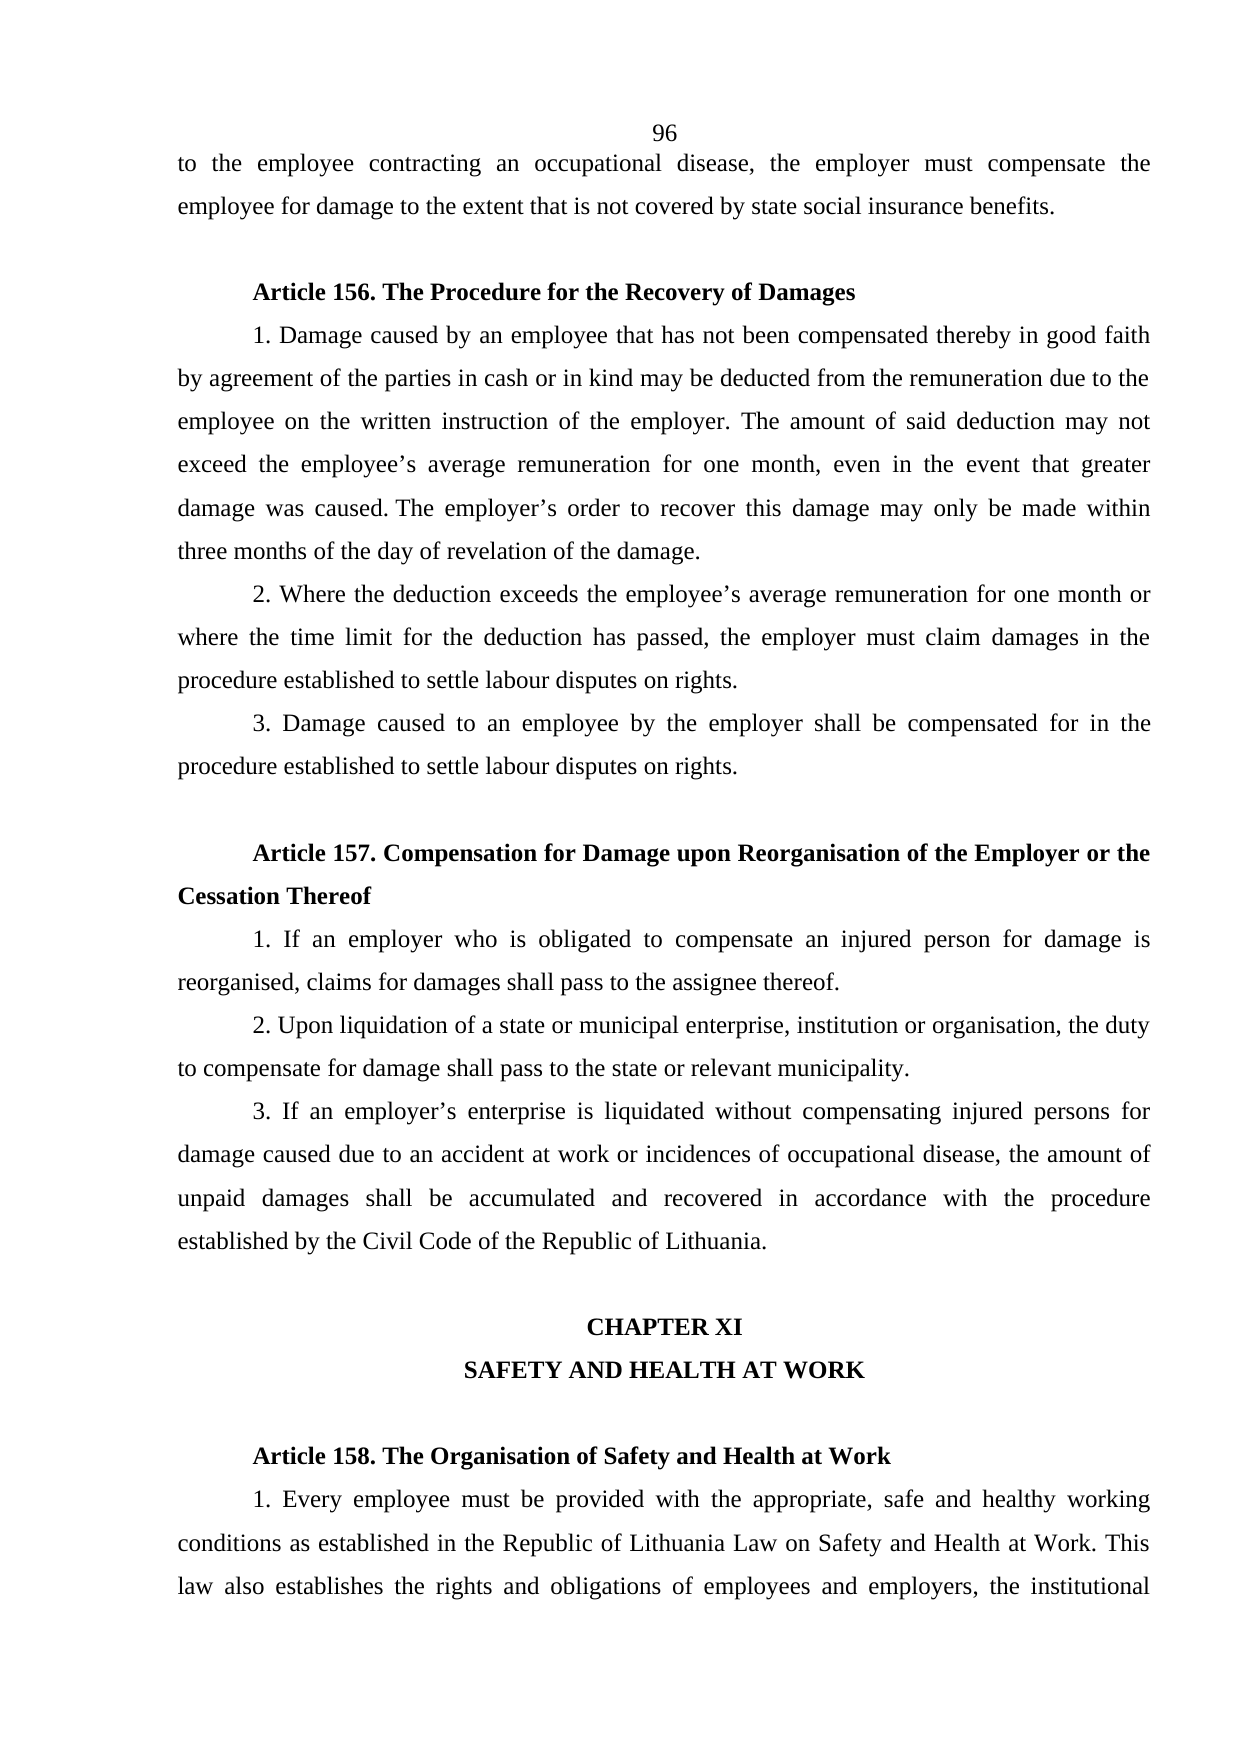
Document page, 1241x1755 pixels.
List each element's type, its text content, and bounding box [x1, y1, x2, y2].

text 2. Upon liquidation of a state or municipal enterprise, institution or organisation, the duty to compensate for damage shall pass to the state or relevant municipality. [177, 1010, 1152, 1082]
text 2. Where the deduction exceeds the employee’s average remuneration for one month or where the time limit for the deduction has passed, the employer must claim damages in the procedure established to settle labour disputes on rights. [177, 579, 1152, 694]
text SAFETY AND HEALTH AT WORK [177, 1355, 1152, 1384]
text CHAPTER XI [177, 1312, 1152, 1341]
text 3. Damage caused to an employee by the employer shall be compensated for in the procedure established to settle labour disputes on rights. [177, 708, 1152, 780]
text Article 158. The Organisation of Safety and Health at Work [177, 1441, 1152, 1470]
text to the employee contracting an occupational disease, the employer must compensate the employee for damage to the extent that is not covered by state social insurance benefits. [177, 148, 1152, 219]
text 1. Damage caused by an employee that has not been compensated thereby in good faith by agreement of the parties in cash or in kind may be deducted from the remuneration due to the employee on the written instruction of the employer. The amount of said deduction may not exceed the employee’s average remuneration for one month, even in the event that greater damage was caused. The employer’s order to recover this damage may only be made within three months of the day of revelation of the damage. [177, 320, 1152, 564]
text Article 156. The Procedure for the Recovery of Damages [177, 277, 1152, 306]
text 1. Every employee must be provided with the appropriate, safe and healthy working conditions as established in the Republic of Lithuania Law on Safety and Health at Work. This law also establishes the rights and obligations of employees and employers, the institutional [177, 1484, 1152, 1599]
text Article 157. Compensation for Damage upon Reorganisation of the Employer or the Cessation Thereof [177, 838, 1152, 909]
text 1. If an employer who is obligated to compensate an injured person for damage is reorganised, claims for damages shall pass to the assignee thereof. [177, 924, 1152, 996]
text 3. If an employer’s enterprise is liquidated without compensating injured persons for damage caused due to an accident at work or incidences of occupational disease, the amount of unpaid damages shall be accumulated and recovered in accordance with the procedure established by the Civil Code of the Republic of Lithuania. [177, 1096, 1152, 1254]
